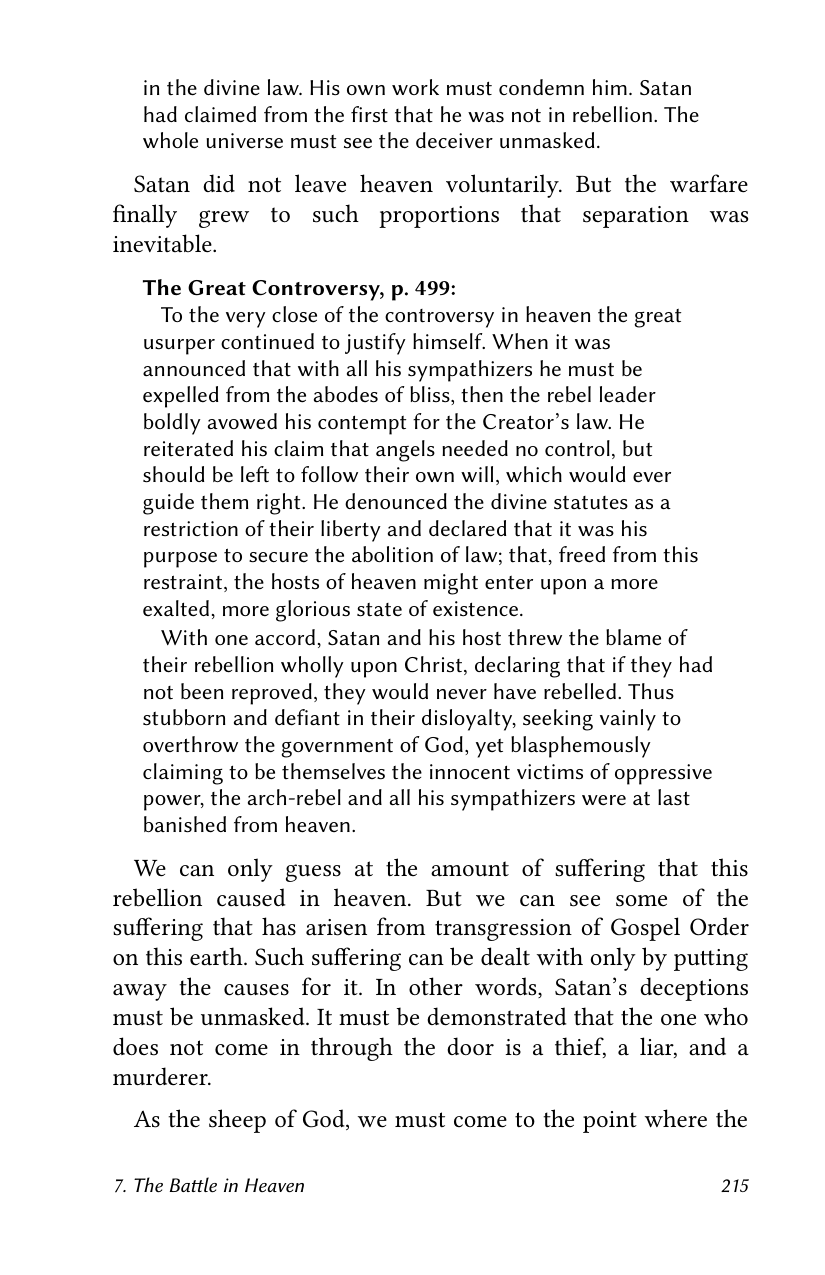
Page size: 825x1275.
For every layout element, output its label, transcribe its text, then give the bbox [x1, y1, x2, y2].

text To the very close of the controversy in heaven the great usurper continued to justify himself. When it was announced that with all his sympathizers he must be expelled from the abodes of bliss, then the rebel leader boldly avowed his contempt for the Creator’s law. He reiterated his claim that angels needed no control, but should be left to follow their own will, which would ever guide them right. He denounced the divine statutes as a restriction of their liberty and declared that it was his purpose to secure the abolition of law; that, freed from this restraint, the hosts of heaven might enter upon a more exalted, more glorious state of existence. [142, 302, 720, 622]
text We can only guess at the amount of suffering that this rebellion caused in heaven. But we can see some of the suffering that has arisen from transgression of Gospel Order on this earth. Such suffering can be dealt with only by putting away the causes for it. In other words, Satan’s deceptions must be unmasked. It must be demonstrated that the one who does not come in through the door is a thief, a liar, and a murderer. [112, 854, 750, 1091]
text As the sheep of God, we must come to the point where the [112, 1105, 750, 1133]
text Satan did not leave heaven voluntarily. But the warfare finally grew to such proportions that separation was inevitable. [112, 170, 750, 258]
text in the divine law. His own work must condemn him. Satan had claimed from the first that he was not in rebellion. The whole universe must see the deceiver unmasked. [142, 75, 720, 154]
text With one accord, Satan and his host threw the blame of their rebellion wholly upon Christ, declaring that if they had not been reproved, they would never have rebelled. Thus stubborn and defiant in their disloyalty, seeking vainly to overthrow the government of God, yet blasphemously claiming to be themselves the innocent victims of oppressive power, the arch-rebel and all his sympathizers were at last banished from heaven. [142, 625, 720, 838]
text The Great Controversy, p. 499: [142, 275, 750, 301]
